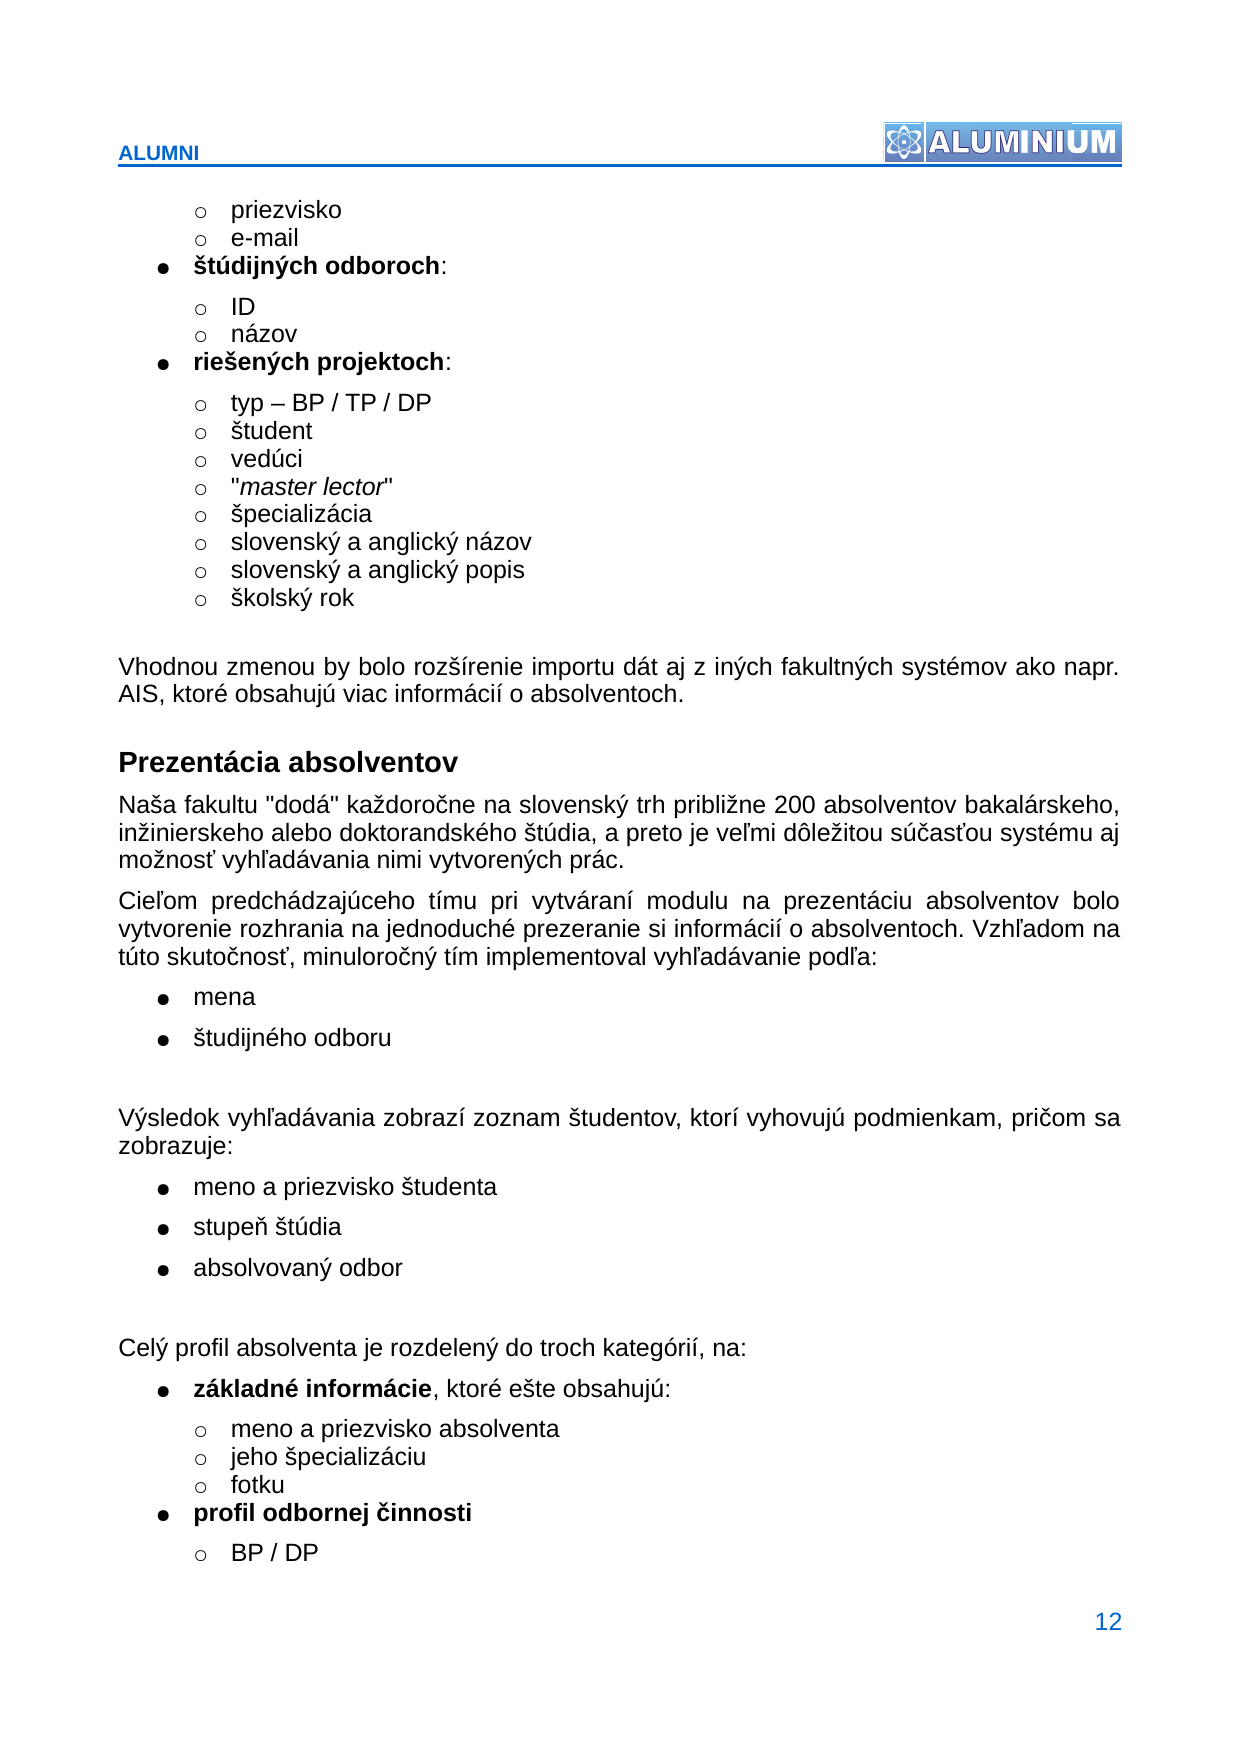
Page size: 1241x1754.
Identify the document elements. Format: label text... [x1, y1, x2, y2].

list mena [156, 983, 1122, 1011]
list BP / DP [193, 1539, 1122, 1567]
text Vhodnou zmenou by bolo rozšírenie importu dát aj z iných fakultných systémov ako napr. AIS, ktoré obsahujú viac informácií o absolventoch. [118, 652, 1122, 708]
list slovenský a anglický popis [193, 556, 1122, 584]
list fotku [193, 1471, 1122, 1499]
list priezvisko [193, 196, 1122, 224]
list meno a priezvisko študenta [156, 1173, 1122, 1201]
list "master lector" [193, 472, 1122, 500]
text Cieľom predchádzajúceho tímu pri vytváraní modulu na prezentáciu absolventov bolo vytvorenie rozhrania na jednoduché prezeranie si informácií o absolventoch. Vzhľadom na túto skutočnosť, minuloročný tím implementoval vyhľadávanie podľa: [118, 887, 1122, 971]
list študent [193, 417, 1122, 444]
list meno a priezvisko absolventa [193, 1415, 1122, 1443]
list názov [193, 320, 1122, 348]
list ID [193, 292, 1122, 320]
text Výsledok vyhľadávania zobrazí zoznam študentov, ktorí vyhovujú podmienkam, pričom sa zobrazuje: [118, 1104, 1122, 1160]
list jeho špecializáciu [193, 1443, 1122, 1471]
list špecializácia [193, 500, 1122, 528]
list typ – BP / TP / DP [193, 389, 1122, 417]
list študijného odboru [156, 1023, 1122, 1051]
list základné informácie, ktoré ešte obsahujú: [156, 1375, 1122, 1403]
list riešených projektoch: [156, 348, 1122, 376]
list slovenský a anglický názov [193, 528, 1122, 556]
list profil odbornej činnosti [156, 1499, 1122, 1527]
list štúdijných odboroch: [156, 252, 1122, 280]
text Celý profil absolventa je rozdelený do troch kategórií, na: [118, 1334, 1122, 1362]
list školský rok [193, 584, 1122, 612]
list vedúci [193, 444, 1122, 472]
subtitle Prezentácia absolventov [118, 746, 1122, 778]
list e-mail [193, 224, 1122, 252]
text Naša fakultu "dodá" každoročne na slovenský trh približne 200 absolventov bakalárskeho, inžinierskeho alebo doktorandského štúdia, a preto je veľmi dôležitou súčasťou systému aj možnosť vyhľadávania nimi vytvorených prác. [118, 791, 1122, 874]
list absolvovaný odbor [156, 1253, 1122, 1281]
list stupeň štúdia [156, 1213, 1122, 1241]
